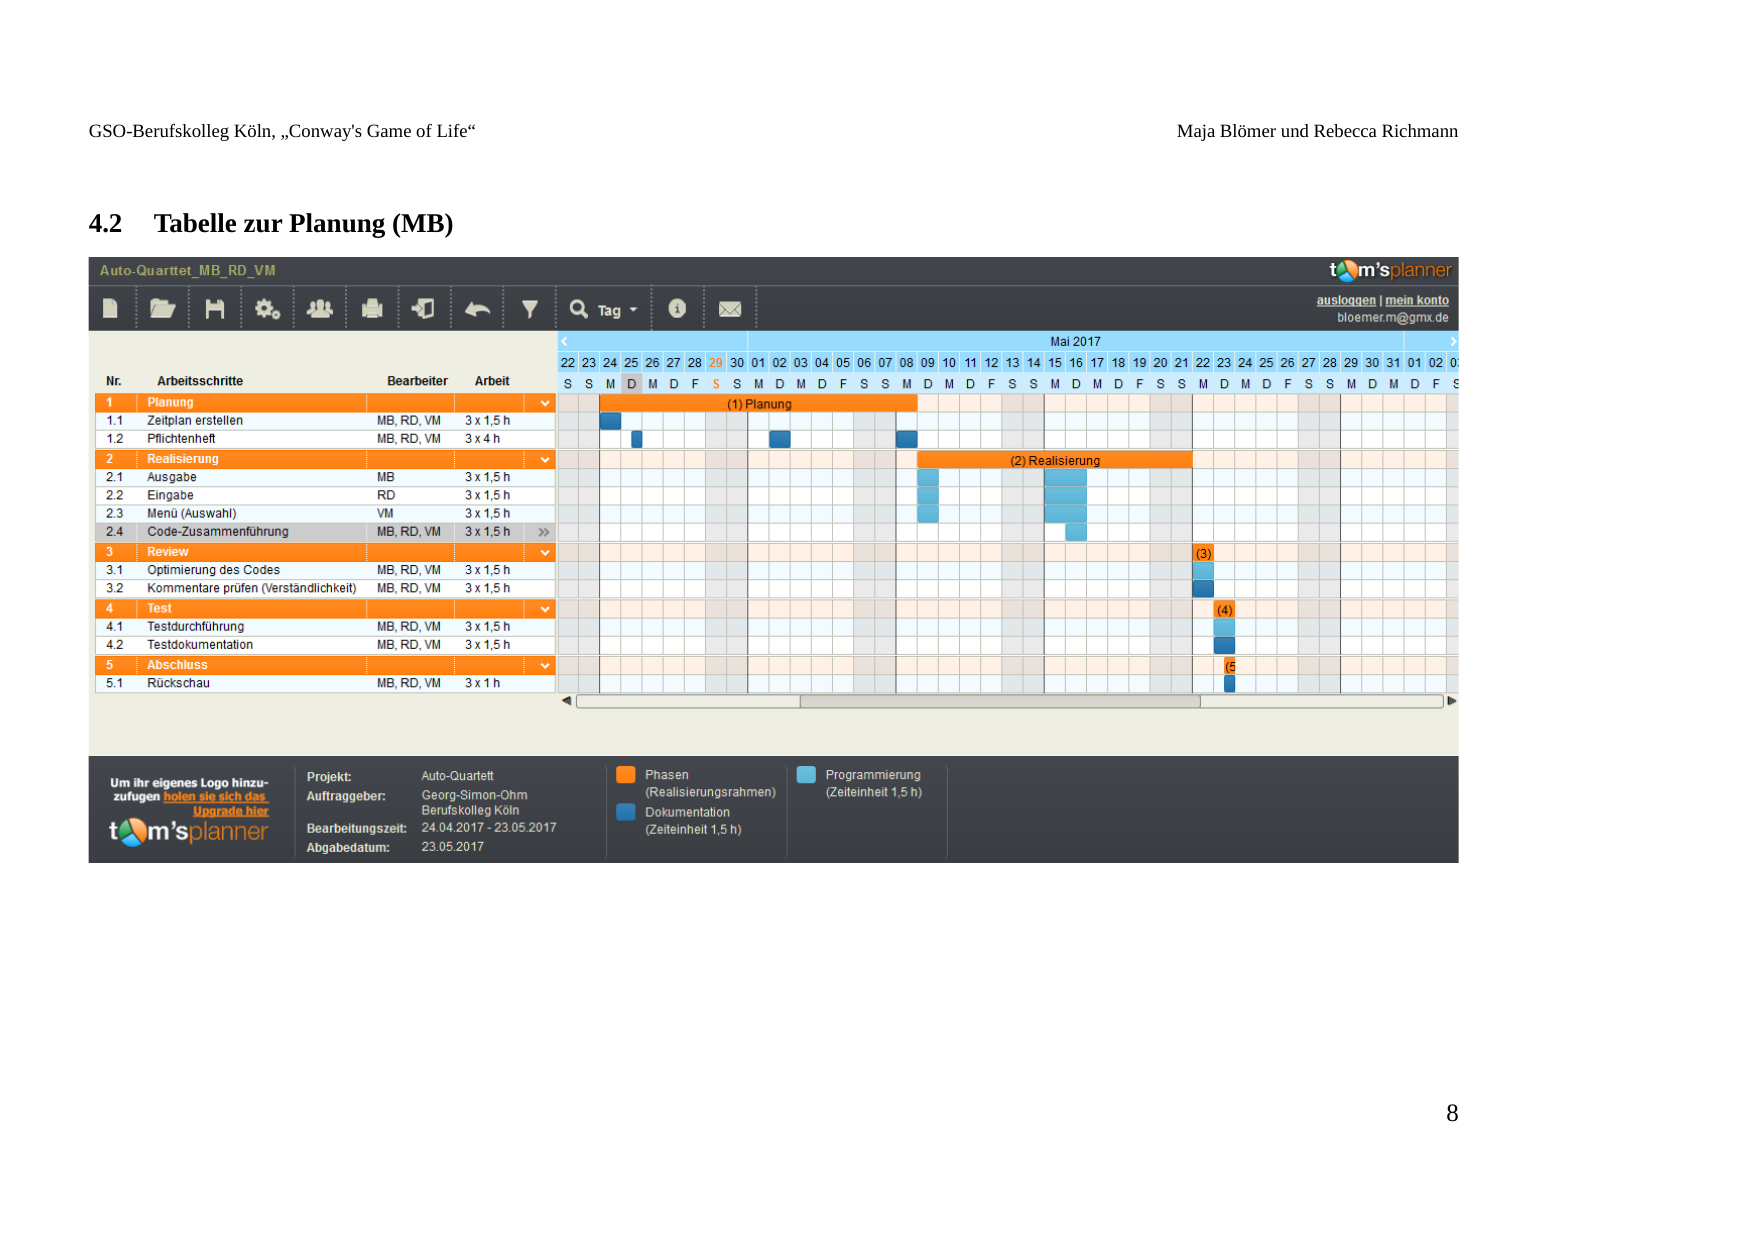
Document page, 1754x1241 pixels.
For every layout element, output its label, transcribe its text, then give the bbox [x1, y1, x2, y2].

picture [88, 257, 1459, 863]
subtitle Tabelle zur Planung (MB) [88, 204, 1459, 239]
